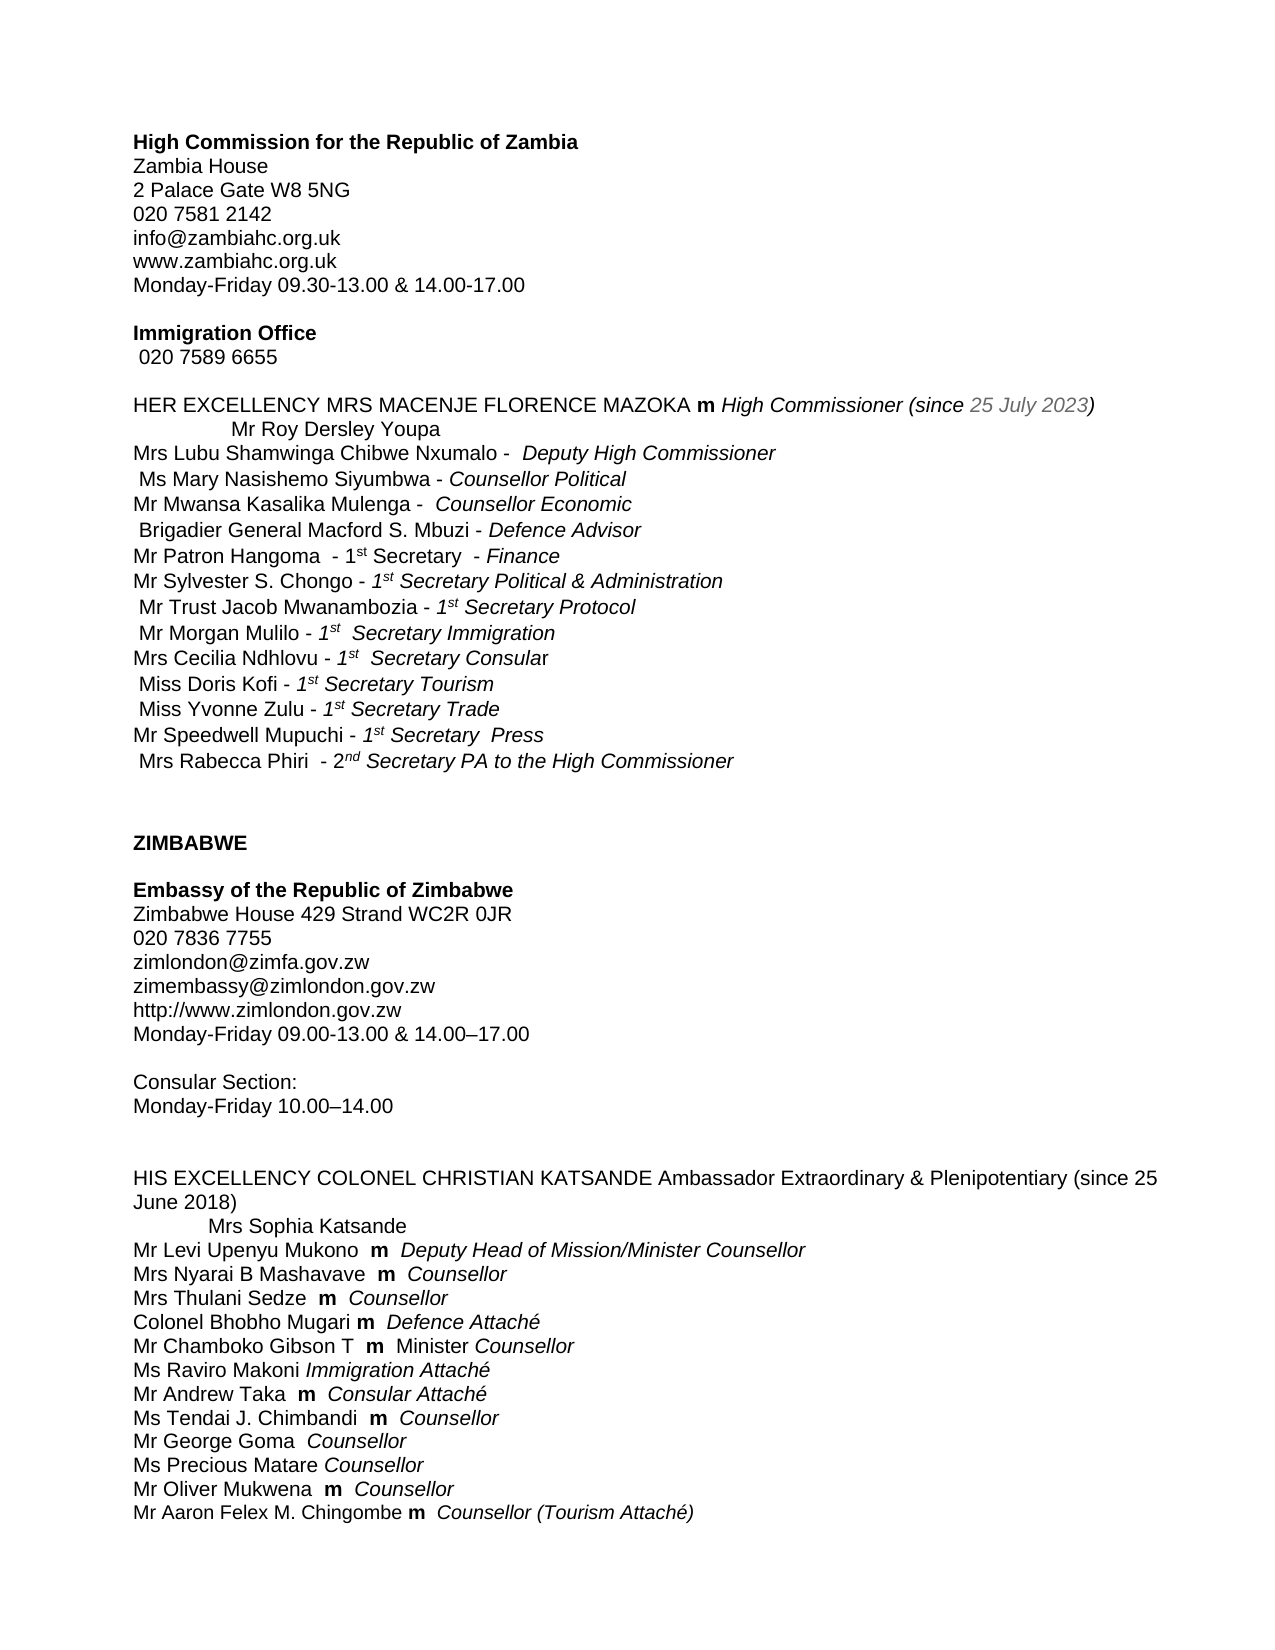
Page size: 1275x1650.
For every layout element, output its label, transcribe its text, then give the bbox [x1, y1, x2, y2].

text http://www.zimlondon.gov.zw [133, 998, 1181, 1022]
text zimembassy@zimlondon.gov.zw [133, 974, 1181, 998]
text Mr Roy Dersley Youpa [133, 417, 1181, 441]
text 020 7581 2142 [133, 201, 1181, 225]
text Mr Speedwell Mupuchi - 1st Secretary Press Mrs Rabecca Phiri - 2nd Secretary PA to the High Commissioner [133, 723, 1181, 772]
text Ms Tendai J. Chimbandi m Counsellor [133, 1405, 1181, 1429]
text Monday-Friday 09.00-13.00 & 14.00–17.00 [133, 1022, 1181, 1046]
text HIS EXCELLENCY COLONEL CHRISTIAN KATSANDE Ambassador Extraordinary & Plenipotentiary (since 25 June 2018) [133, 1166, 1181, 1214]
text Mr Oliver Mukwena m Counsellor [133, 1477, 1181, 1501]
text Zimbabwe House 429 Strand WC2R 0JR [133, 902, 1181, 926]
text Mr Chamboko Gibson T m Minister Counsellor [133, 1333, 1181, 1357]
text Embassy of the Republic of Zimbabwe [133, 878, 1181, 902]
subtitle High Commission for the Republic of Zambia [133, 129, 1181, 153]
text ZIMBABWE [133, 830, 1181, 854]
text 020 7589 6655 [133, 345, 1181, 369]
text Mr Patron Hangoma - 1st Secretary - Finance [133, 543, 1181, 567]
text Monday-Friday 10.00–14.00 [133, 1094, 1181, 1118]
text Zambia House [133, 153, 1181, 177]
text Monday-Friday 09.30-13.00 & 14.00-17.00 [133, 273, 1181, 297]
text www.zambiahc.org.uk [133, 249, 1181, 273]
text Mr Sylvester S. Chongo - 1st Secretary Political & Administration Mr Trust Jacob Mwanambozia - 1st Secretary Protocol Mr Morgan Mulilo - 1st Secretary Immigration Mrs Cecilia Ndhlovu - 1st Secretary Consular Miss Doris Kofi - 1st Secretary Tourism Miss Yvonne Zulu - 1st Secretary Trade [133, 569, 1181, 721]
text info@zambiahc.org.uk [133, 225, 1181, 249]
text Immigration Office [133, 321, 1181, 345]
text Ms Precious Matare Counsellor [133, 1453, 1181, 1477]
text Mr Levi Upenyu Mukono m Deputy Head of Mission/Minister Counsellor [133, 1238, 1181, 1262]
text Ms Raviro Makoni Immigration Attaché [133, 1357, 1181, 1381]
text zimlondon@zimfa.gov.zw [133, 950, 1181, 974]
text 020 7836 7755 [133, 926, 1181, 950]
text HER EXCELLENCY MRS MACENJE FLORENCE MAZOKA m High Commissioner (since 25 July 2023) [133, 393, 1181, 417]
text Mrs Lubu Shamwinga Chibwe Nxumalo - Deputy High Commissioner Ms Mary Nasishemo Siyumbwa - Counsellor Political Mr Mwansa Kasalika Mulenga - Counsellor Economic Brigadier General Macford S. Mbuzi - Defence Advisor [133, 441, 1181, 542]
text Consular Section: [133, 1070, 1181, 1094]
text Mrs Thulani Sedze m Counsellor [133, 1286, 1181, 1309]
text Colonel Bhobho Mugari m Defence Attaché [133, 1309, 1181, 1333]
text Mr Aaron Felex M. Chingombe m Counsellor (Tourism Attaché) [133, 1501, 1181, 1524]
text Mrs Sophia Katsande [133, 1214, 1181, 1238]
text Mrs Nyarai B Mashavave m Counsellor [133, 1262, 1181, 1286]
text Mr George Goma Counsellor [133, 1429, 1181, 1453]
text 2 Palace Gate W8 5NG [133, 177, 1181, 201]
text Mr Andrew Taka m Consular Attaché [133, 1381, 1181, 1405]
